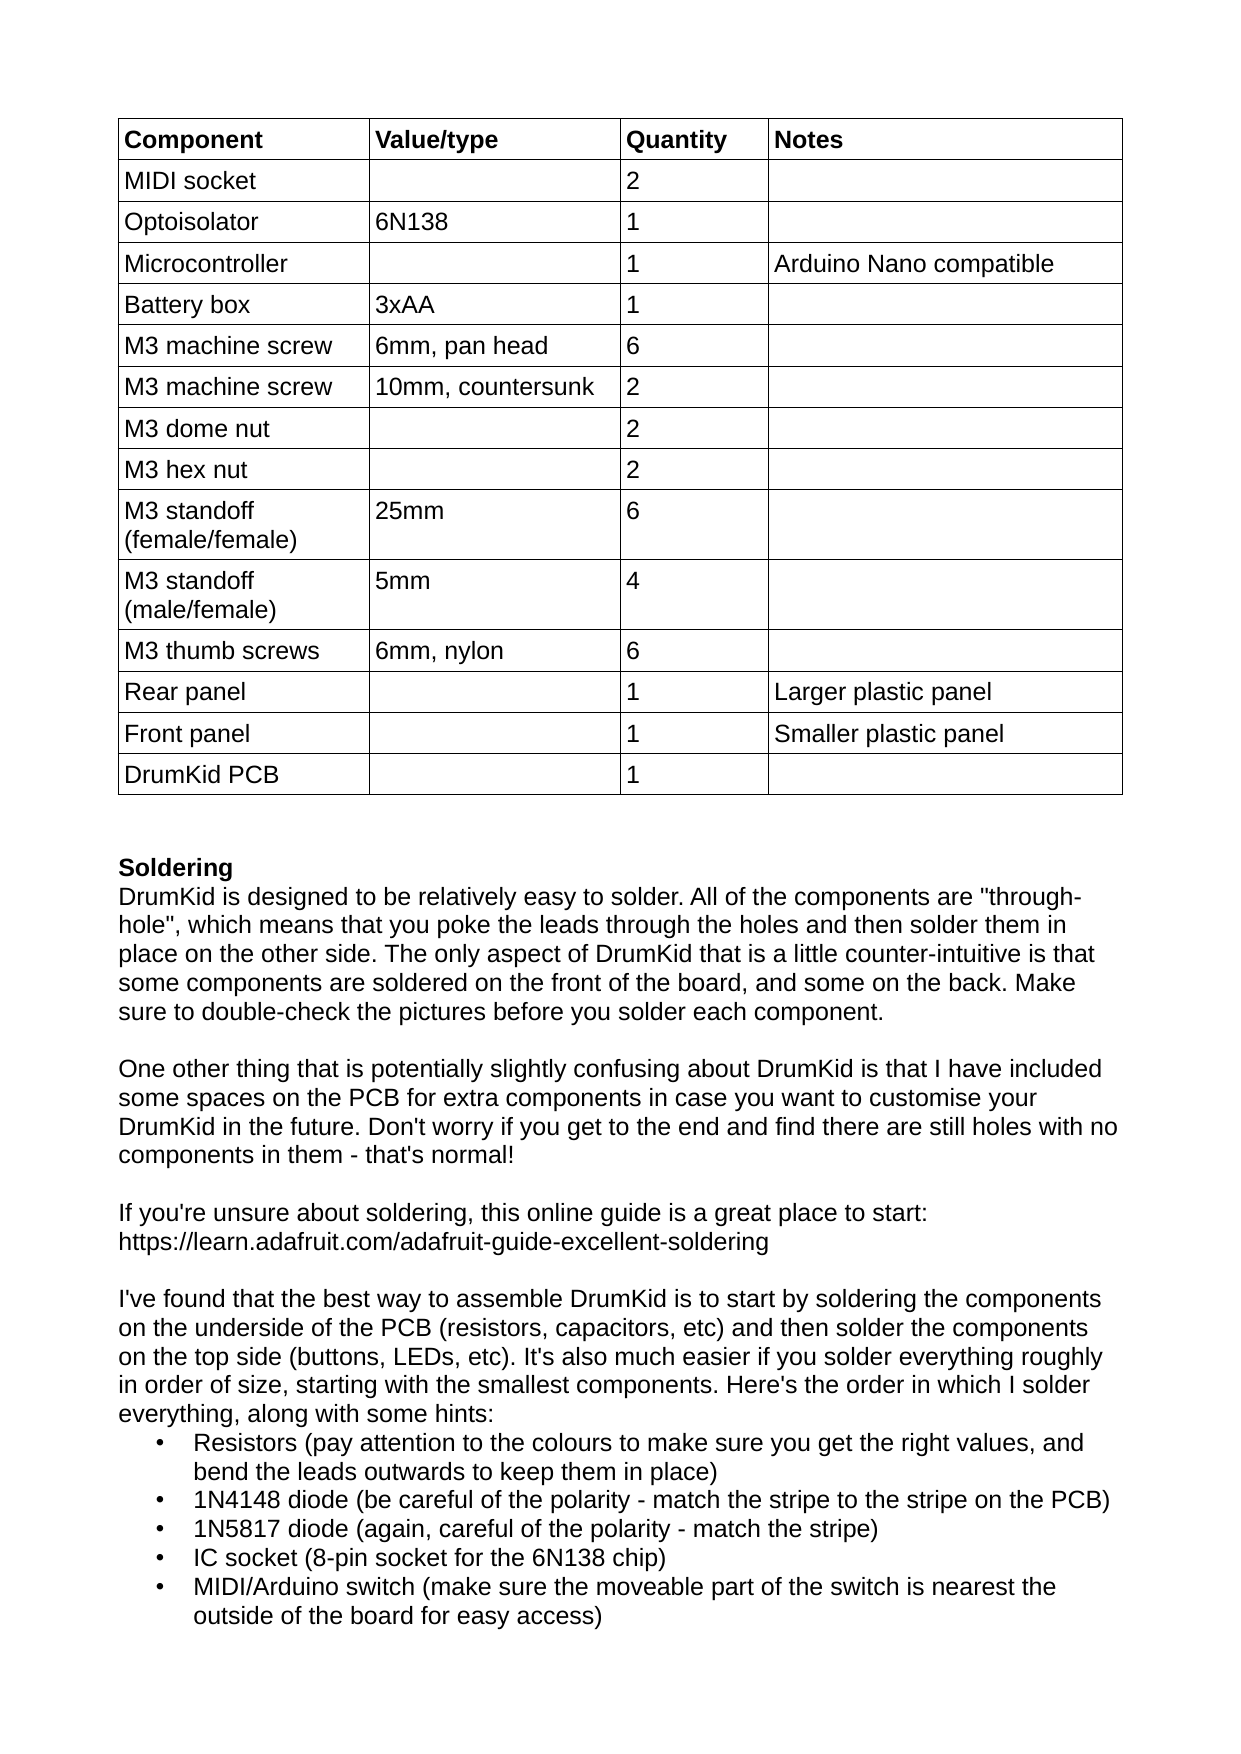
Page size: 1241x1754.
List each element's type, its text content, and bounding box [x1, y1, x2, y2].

table_cell DrumKid PCB [119, 754, 369, 794]
table_cell Arduino Nano compatible [769, 243, 1122, 283]
list IC socket (8-pin socket for the 6N138 chip) [156, 1543, 1122, 1572]
table_cell [769, 367, 1122, 407]
table_cell 2 [621, 367, 768, 407]
table_cell M3 standoff (female/female) [119, 490, 369, 559]
table_cell 1 [621, 243, 768, 283]
table_cell 1 [621, 713, 768, 753]
table_cell [370, 449, 620, 489]
list MIDI/Arduino switch (make sure the moveable part of the switch is nearest the outside of the board for easy access) [156, 1572, 1122, 1630]
table_cell [769, 490, 1122, 559]
table_cell [769, 325, 1122, 366]
table_cell M3 machine screw [119, 325, 369, 366]
table_cell 1 [621, 754, 768, 794]
table_cell [769, 754, 1122, 794]
table_cell [370, 672, 620, 712]
table_cell 1 [621, 202, 768, 242]
table_cell 3xAA [370, 284, 620, 324]
table_cell [769, 160, 1122, 201]
table_cell M3 hex nut [119, 449, 369, 489]
table_cell [370, 160, 620, 201]
table_cell 4 [621, 560, 768, 629]
table_cell M3 dome nut [119, 408, 369, 448]
table_cell Optoisolator [119, 202, 369, 242]
table_cell [769, 284, 1122, 324]
table_cell 1 [621, 284, 768, 324]
table_cell [769, 630, 1122, 671]
table_cell Rear panel [119, 672, 369, 712]
text I've found that the best way to assemble DrumKid is to start by soldering the components on the underside of the PCB (resistors, capacitors, etc) and then solder the components on the top side (buttons, LEDs, etc). It's also much easier if you solder everything roughly in order of size, starting with the smallest components. Here's the order in which I solder everything, along with some hints: [118, 1284, 1122, 1428]
table_cell 25mm [370, 490, 620, 559]
table_cell M3 thumb screws [119, 630, 369, 671]
table_header Notes [769, 119, 1122, 159]
table_cell Battery box [119, 284, 369, 324]
table_cell Larger plastic panel [769, 672, 1122, 712]
table_header Value/type [370, 119, 620, 159]
table_cell [769, 408, 1122, 448]
table_cell MIDI socket [119, 160, 369, 201]
table_cell [769, 202, 1122, 242]
table_header Quantity [621, 119, 768, 159]
table_cell 6 [621, 490, 768, 559]
table_cell 6mm, pan head [370, 325, 620, 366]
list 1N5817 diode (again, careful of the polarity - match the stripe) [156, 1514, 1122, 1543]
table_cell M3 machine screw [119, 367, 369, 407]
table_cell Microcontroller [119, 243, 369, 283]
table_cell 10mm, countersunk [370, 367, 620, 407]
table_header Component [119, 119, 369, 159]
table_cell 5mm [370, 560, 620, 629]
table_cell 2 [621, 160, 768, 201]
table_cell Front panel [119, 713, 369, 753]
table_cell 2 [621, 408, 768, 448]
table_cell 2 [621, 449, 768, 489]
table_cell [769, 560, 1122, 629]
table_cell Smaller plastic panel [769, 713, 1122, 753]
table_cell 6mm, nylon [370, 630, 620, 671]
table_cell 6 [621, 325, 768, 366]
text If you're unsure about soldering, this online guide is a great place to start: https://learn.adafruit.com/adafruit-guide-excellent-soldering [118, 1198, 1122, 1255]
text One other thing that is potentially slightly confusing about DrumKid is that I have included some spaces on the PCB for extra components in case you want to customise your DrumKid in the future. Don't worry if you get to the end and find there are still holes with no components in them - that's normal! [118, 1054, 1122, 1169]
table_cell [370, 754, 620, 794]
table_cell [370, 243, 620, 283]
table_cell 6 [621, 630, 768, 671]
table_cell 1 [621, 672, 768, 712]
text Soldering [118, 853, 1122, 882]
table_cell M3 standoff (male/female) [119, 560, 369, 629]
table_cell 6N138 [370, 202, 620, 242]
table_cell [370, 713, 620, 753]
table_cell [370, 408, 620, 448]
text DrumKid is designed to be relatively easy to solder. All of the components are "through-hole", which means that you poke the leads through the holes and then solder them in place on the other side. The only aspect of DrumKid that is a little counter-intuitive is that some components are soldered on the front of the board, and some on the back. Make sure to double-check the pictures before you solder each component. [118, 882, 1122, 1025]
list Resistors (pay attention to the colours to make sure you get the right values, and bend the leads outwards to keep them in place) [156, 1428, 1122, 1486]
list 1N4148 diode (be careful of the polarity - match the stripe to the stripe on the PCB) [156, 1486, 1122, 1514]
table_cell [769, 449, 1122, 489]
